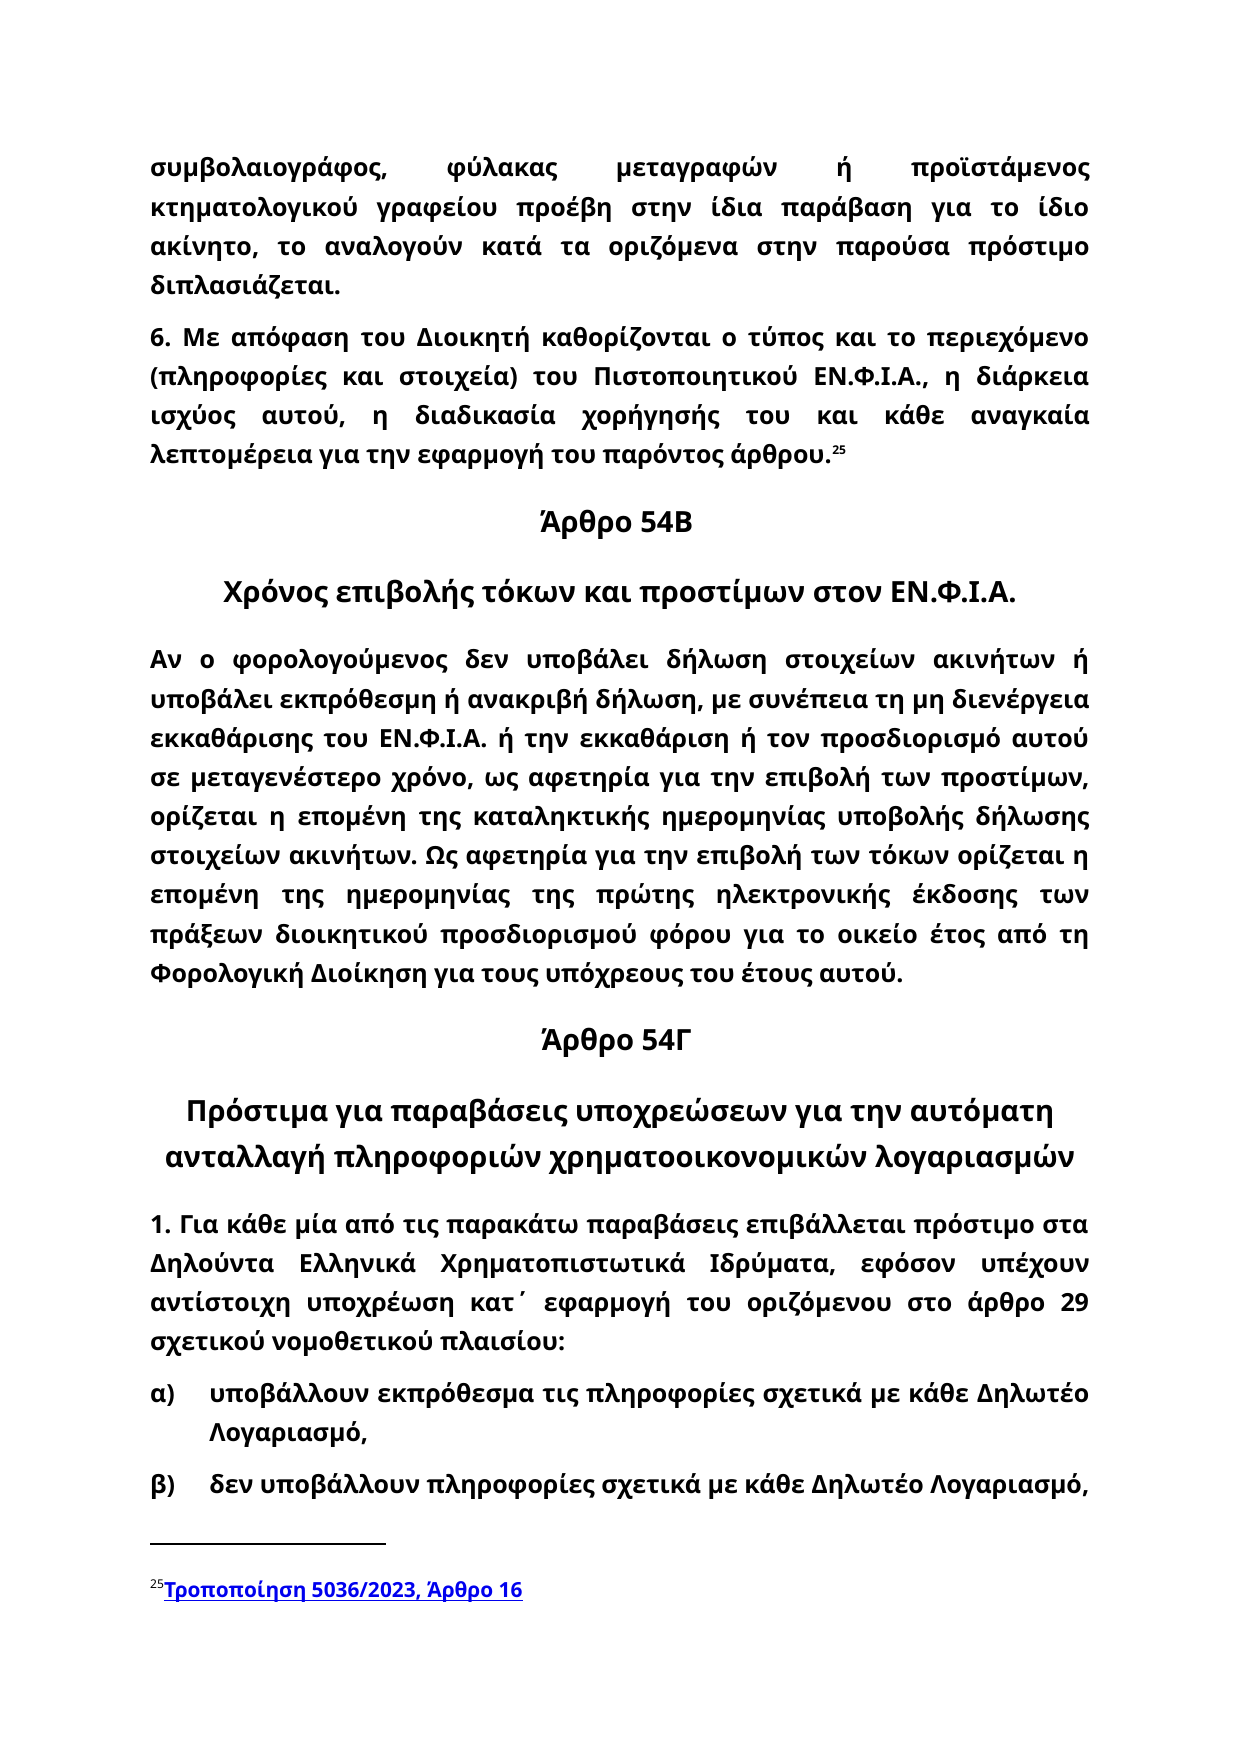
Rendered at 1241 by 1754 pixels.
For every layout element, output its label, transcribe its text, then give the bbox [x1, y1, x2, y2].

text 1. Για κάθε μία από τις παρακάτω παραβάσεις επιβάλλεται πρόστιμο στα Δηλούντα Ελληνικά Χρηματοπιστωτικά Ιδρύματα, εφόσον υπέχουν αντίστοιχη υποχρέωση κατ΄ εφαρμογή του οριζόμενου στο άρθρο 29 σχετικού νομοθετικού πλαισίου: [150, 1206, 1090, 1358]
subtitle Άρθρο 54Β [150, 501, 1090, 541]
subtitle Άρθρο 54Γ [150, 1019, 1090, 1059]
text Τροποποίηση 5036/2023, Άρθρο 16 [150, 1576, 1090, 1604]
text συμβολαιογράφος, φύλακας μεταγραφών ή προϊστάμενος κτηματολογικού γραφείου προέβη στην ίδια παράβαση για το ίδιο ακίνητο, το αναλογούν κατά τα οριζόμενα στην παρούσα πρόστιμο διπλασιάζεται. [150, 150, 1090, 302]
text Αν ο φορολογούμενος δεν υποβάλει δήλωση στοιχείων ακινήτων ή υποβάλει εκπρόθεσμη ή ανακριβή δήλωση, με συνέπεια τη μη διενέργεια εκκαθάρισης του ΕΝ.Φ.Ι.Α. ή την εκκαθάριση ή τον προσδιορισμό αυτού σε μεταγενέστερο χρόνο, ως αφετηρία για την επιβολή των προστίμων, ορίζεται η επομένη της καταληκτικής ημερομηνίας υποβολής δήλωσης στοιχείων ακινήτων. Ως αφετηρία για την επιβολή των τόκων ορίζεται η επομένη της ημερομηνίας της πρώτης ηλεκτρονικής έκδοσης των πράξεων διοικητικού προσδιορισμού φόρου για το οικείο έτος από τη Φορολογική Διοίκηση για τους υπόχρεους του έτους αυτού. [150, 642, 1090, 989]
text 6. Με απόφαση του Διοικητή καθορίζονται ο τύπος και το περιεχόμενο (πληροφορίες και στοιχεία) του Πιστοποιητικού ΕΝ.Φ.Ι.Α., η διάρκεια ισχύος αυτού, η διαδικασία χορήγησής του και κάθε αναγκαία λεπτομέρεια για την εφαρμογή του παρόντος άρθρου. [150, 319, 1090, 471]
subtitle Πρόστιμα για παραβάσεις υποχρεώσεων για την αυτόματη ανταλλαγή πληροφοριών χρηματοοικονομικών λογαριασμών [150, 1090, 1090, 1176]
list α) υποβάλλουν εκπρόθεσμα τις πληροφορίες σχετικά με κάθε Δηλωτέο Λογαριασμό, [150, 1376, 1090, 1449]
subtitle Χρόνος επιβολής τόκων και προστίμων στον ΕΝ.Φ.Ι.Α. [150, 571, 1090, 611]
list β) δεν υποβάλλουν πληροφορίες σχετικά με κάθε Δηλωτέο Λογαριασμό, [150, 1466, 1090, 1501]
